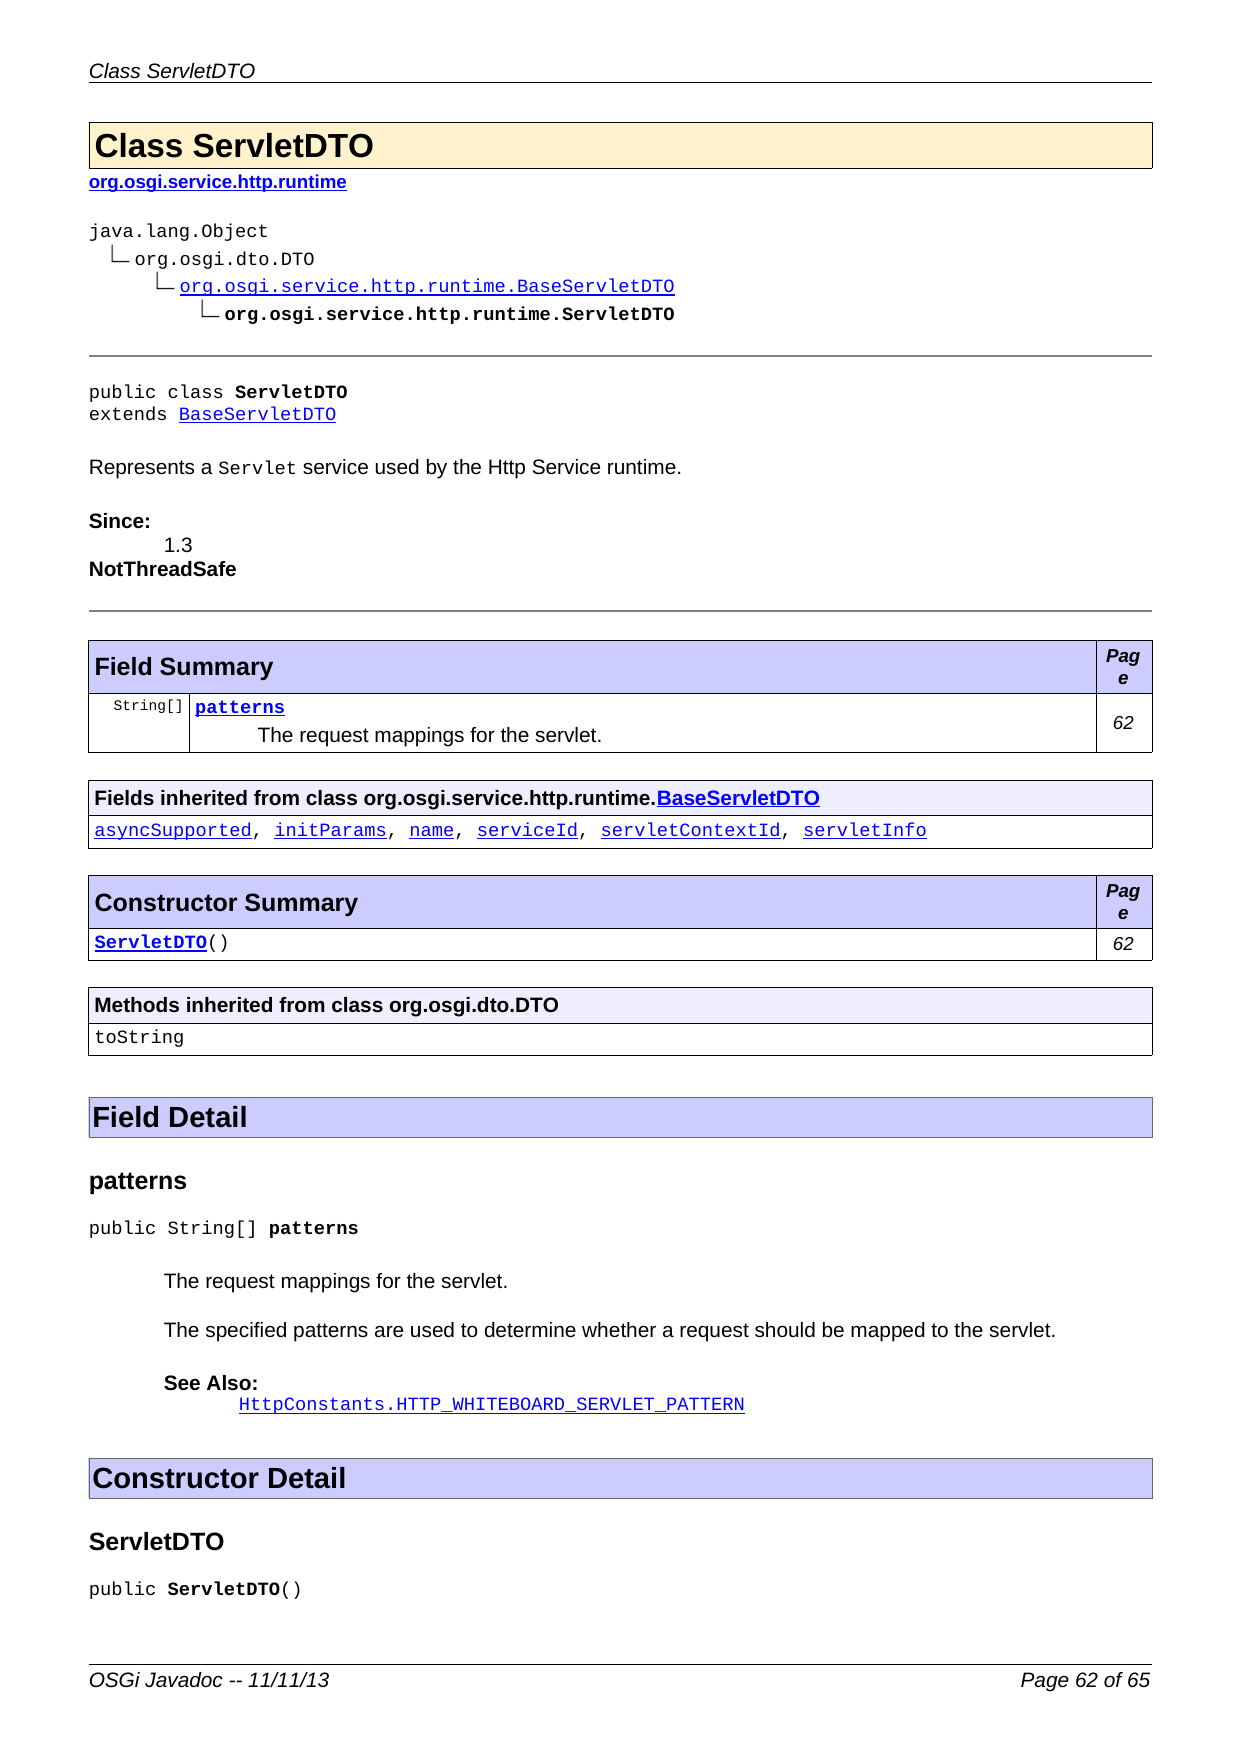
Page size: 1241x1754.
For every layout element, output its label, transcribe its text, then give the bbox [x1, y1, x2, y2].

table_cell String[] [89, 694, 189, 752]
text org.osgi.dto.DTO [88, 243, 1152, 271]
subtitle Class ServletDTO [90, 123, 1152, 168]
table_header Page [1097, 876, 1152, 928]
text org.osgi.service.http.runtime.BaseServletDTO [88, 271, 1152, 298]
table_cell 62 [1097, 694, 1152, 752]
text Represents a Servlet service used by the Http Service runtime. [88, 455, 1152, 480]
text 1.3 [163, 533, 1152, 557]
text public String[] patterns [88, 1219, 1152, 1240]
subtitle Field Detail [90, 1098, 1152, 1137]
subtitle ServletDTO [88, 1527, 1152, 1556]
text org.osgi.service.http.runtime [88, 171, 1152, 193]
table_header Methods inherited from class org.osgi.dto.DTO [89, 988, 1152, 1023]
table_header Field Summary [89, 641, 1096, 693]
subtitle Constructor Detail [90, 1459, 1152, 1498]
picture [111, 243, 135, 266]
picture [201, 298, 225, 321]
text The request mappings for the servlet. [163, 1269, 1152, 1293]
text extends BaseServletDTO [88, 404, 1152, 426]
text The specified patterns are used to determine whether a request should be mapped to the servlet. [163, 1318, 1152, 1342]
picture [156, 270, 180, 293]
table_cell patterns The request mappings for the servlet. [190, 694, 1096, 752]
table_cell 62 [1097, 929, 1152, 959]
text public class ServletDTO [88, 383, 1152, 404]
table_header Page [1097, 641, 1152, 693]
text See Also: [163, 1371, 1152, 1395]
text java.lang.Object [88, 222, 1152, 243]
table_header Fields inherited from class org.osgi.service.http.runtime.BaseServletDTO [89, 781, 1152, 815]
text public ServletDTO() [88, 1580, 1152, 1601]
table_header Constructor Summary [89, 876, 1096, 928]
subtitle patterns [88, 1166, 1152, 1194]
table_cell ServletDTO() [89, 929, 1096, 959]
table_cell asyncSupported, initParams, name, serviceId, servletContextId, servletInfo [89, 816, 1152, 848]
text HttpConstants.HTTP_WHITEBOARD_SERVLET_PATTERN [238, 1395, 1152, 1416]
text NotThreadSafe [88, 557, 1152, 581]
text Since: [88, 509, 1152, 533]
text org.osgi.service.http.runtime.ServletDTO [88, 298, 1152, 326]
table_cell toString [89, 1024, 1152, 1055]
